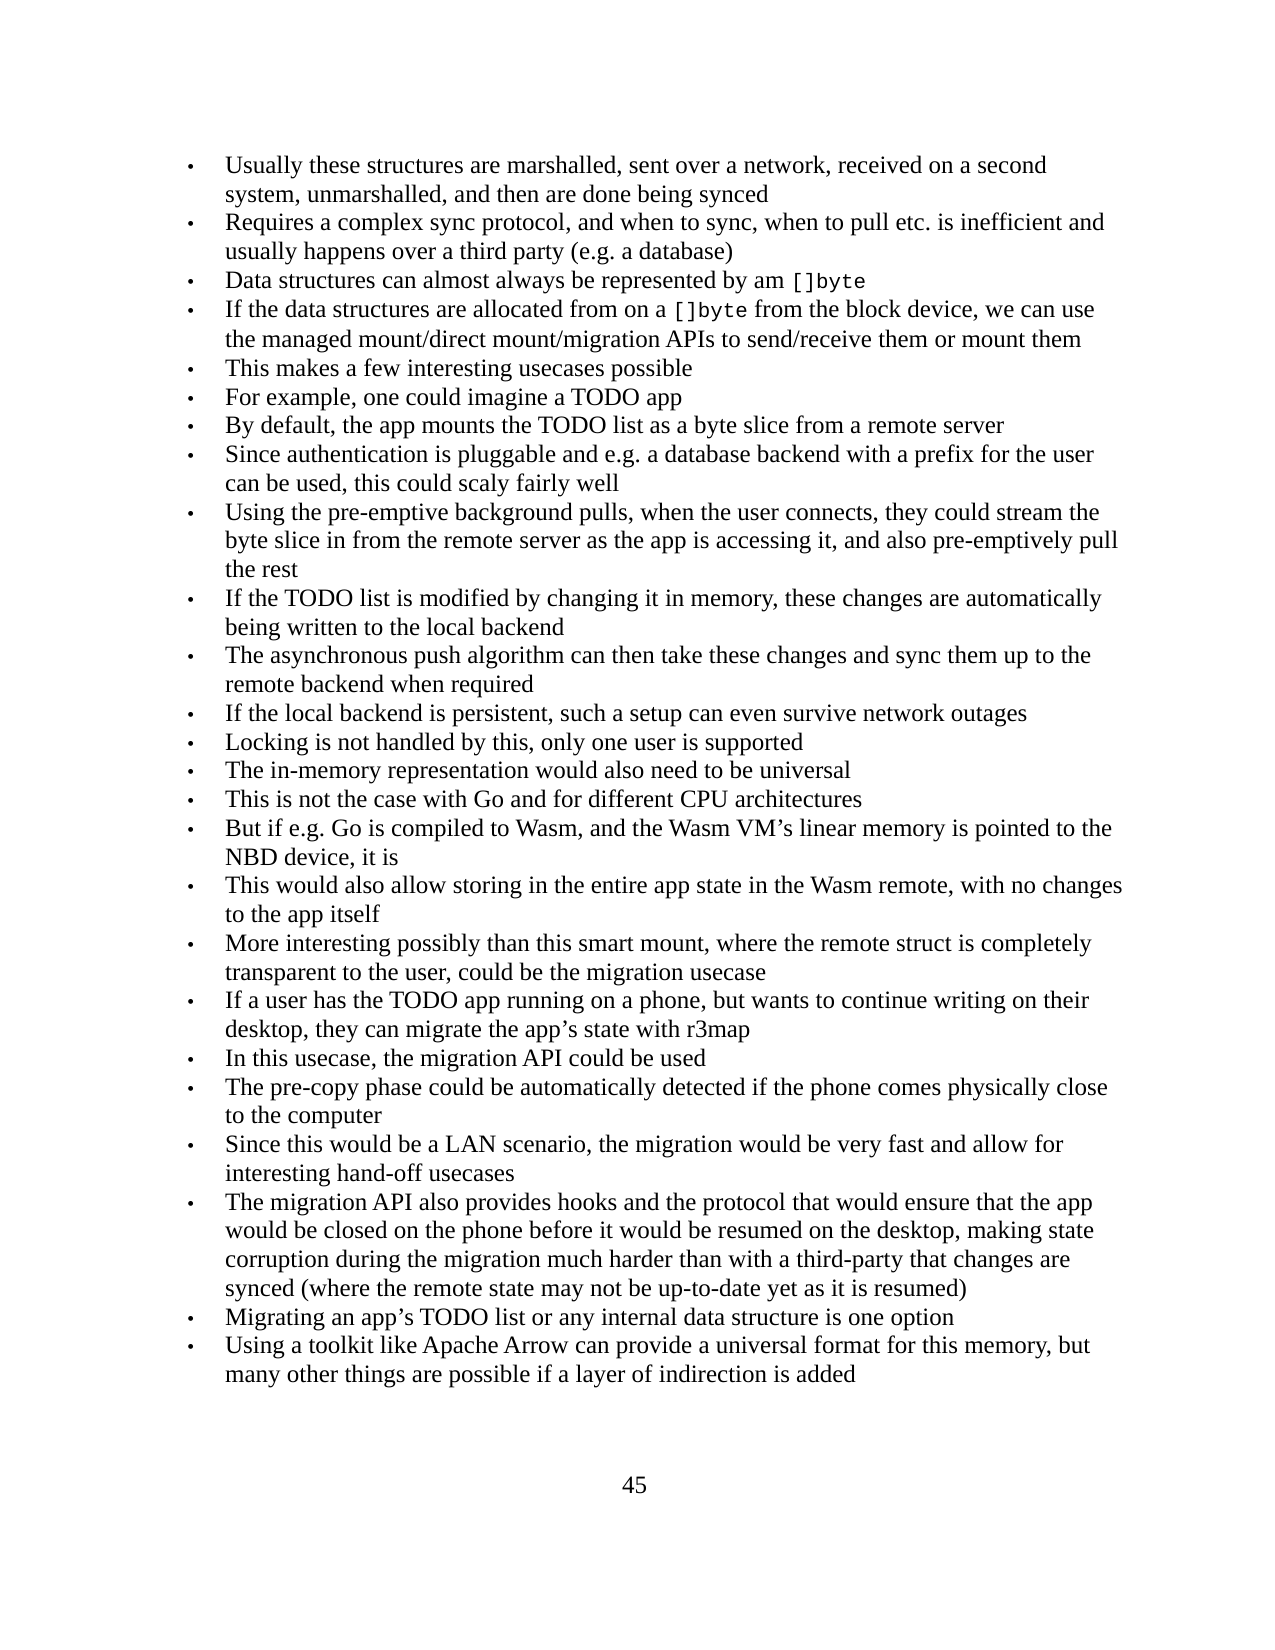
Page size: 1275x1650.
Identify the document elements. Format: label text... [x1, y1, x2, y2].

list The asynchronous push algorithm can then take these changes and sync them up to the remote backend when required [187, 640, 1125, 698]
list If the local backend is persistent, such a setup can even survive network outages [187, 698, 1125, 727]
list Locking is not handled by this, only one user is supported [187, 727, 1125, 755]
list Requires a complex sync protocol, and when to sync, when to pull etc. is inefficient and usually happens over a third party (e.g. a database) [187, 207, 1125, 265]
list This would also allow storing in the entire app state in the Wasm remote, with no changes to the app itself [187, 870, 1125, 928]
list Using a toolkit like Apache Arrow can provide a universal format for this memory, but many other things are possible if a layer of indirection is added [187, 1330, 1125, 1388]
list If a user has the TODO app running on a phone, but wants to continue writing on their desktop, they can migrate the app’s state with r3map [187, 985, 1125, 1043]
list Migrating an app’s TODO list or any internal data structure is one option [187, 1302, 1125, 1330]
list Using the pre-emptive background pulls, when the user connects, they could stream the byte slice in from the remote server as the app is accessing it, and also pre-emptively pull the rest [187, 497, 1125, 583]
list The migration API also provides hooks and the protocol that would ensure that the app would be closed on the phone before it would be resumed on the desktop, making state corruption during the migration much harder than with a third-party that changes are synced (where the remote state may not be up-to-date yet as it is resumed) [187, 1187, 1125, 1302]
list More interesting possibly than this smart mount, where the remote struct is completely transparent to the user, could be the migration usecase [187, 928, 1125, 985]
list Since authentication is pluggable and e.g. a database backend with a prefix for the user can be used, this could scaly fairly well [187, 439, 1125, 497]
list This makes a few interesting usecases possible [187, 353, 1125, 382]
list Usually these structures are marshalled, sent over a network, received on a second system, unmarshalled, and then are done being synced [187, 150, 1125, 207]
list Since this would be a LAN scenario, the migration would be very fast and allow for interesting hand-off usecases [187, 1129, 1125, 1187]
list If the data structures are allocated from on a []byte from the block device, we can use the managed mount/direct mount/migration APIs to send/receive them or mount them [187, 294, 1125, 353]
list The in-memory representation would also need to be universal [187, 755, 1125, 784]
list This is not the case with Go and for different CPU architectures [187, 784, 1125, 813]
list For example, one could imagine a TODO app [187, 382, 1125, 410]
list By default, the app mounts the TODO list as a byte slice from a remote server [187, 410, 1125, 439]
list In this usecase, the migration API could be used [187, 1043, 1125, 1072]
list Data structures can almost always be represented by am []byte [187, 265, 1125, 294]
list If the TODO list is modified by changing it in memory, these changes are automatically being written to the local backend [187, 583, 1125, 640]
list The pre-copy phase could be automatically detected if the phone comes physically close to the computer [187, 1072, 1125, 1129]
list But if e.g. Go is compiled to Wasm, and the Wasm VM’s linear memory is pointed to the NBD device, it is [187, 813, 1125, 870]
